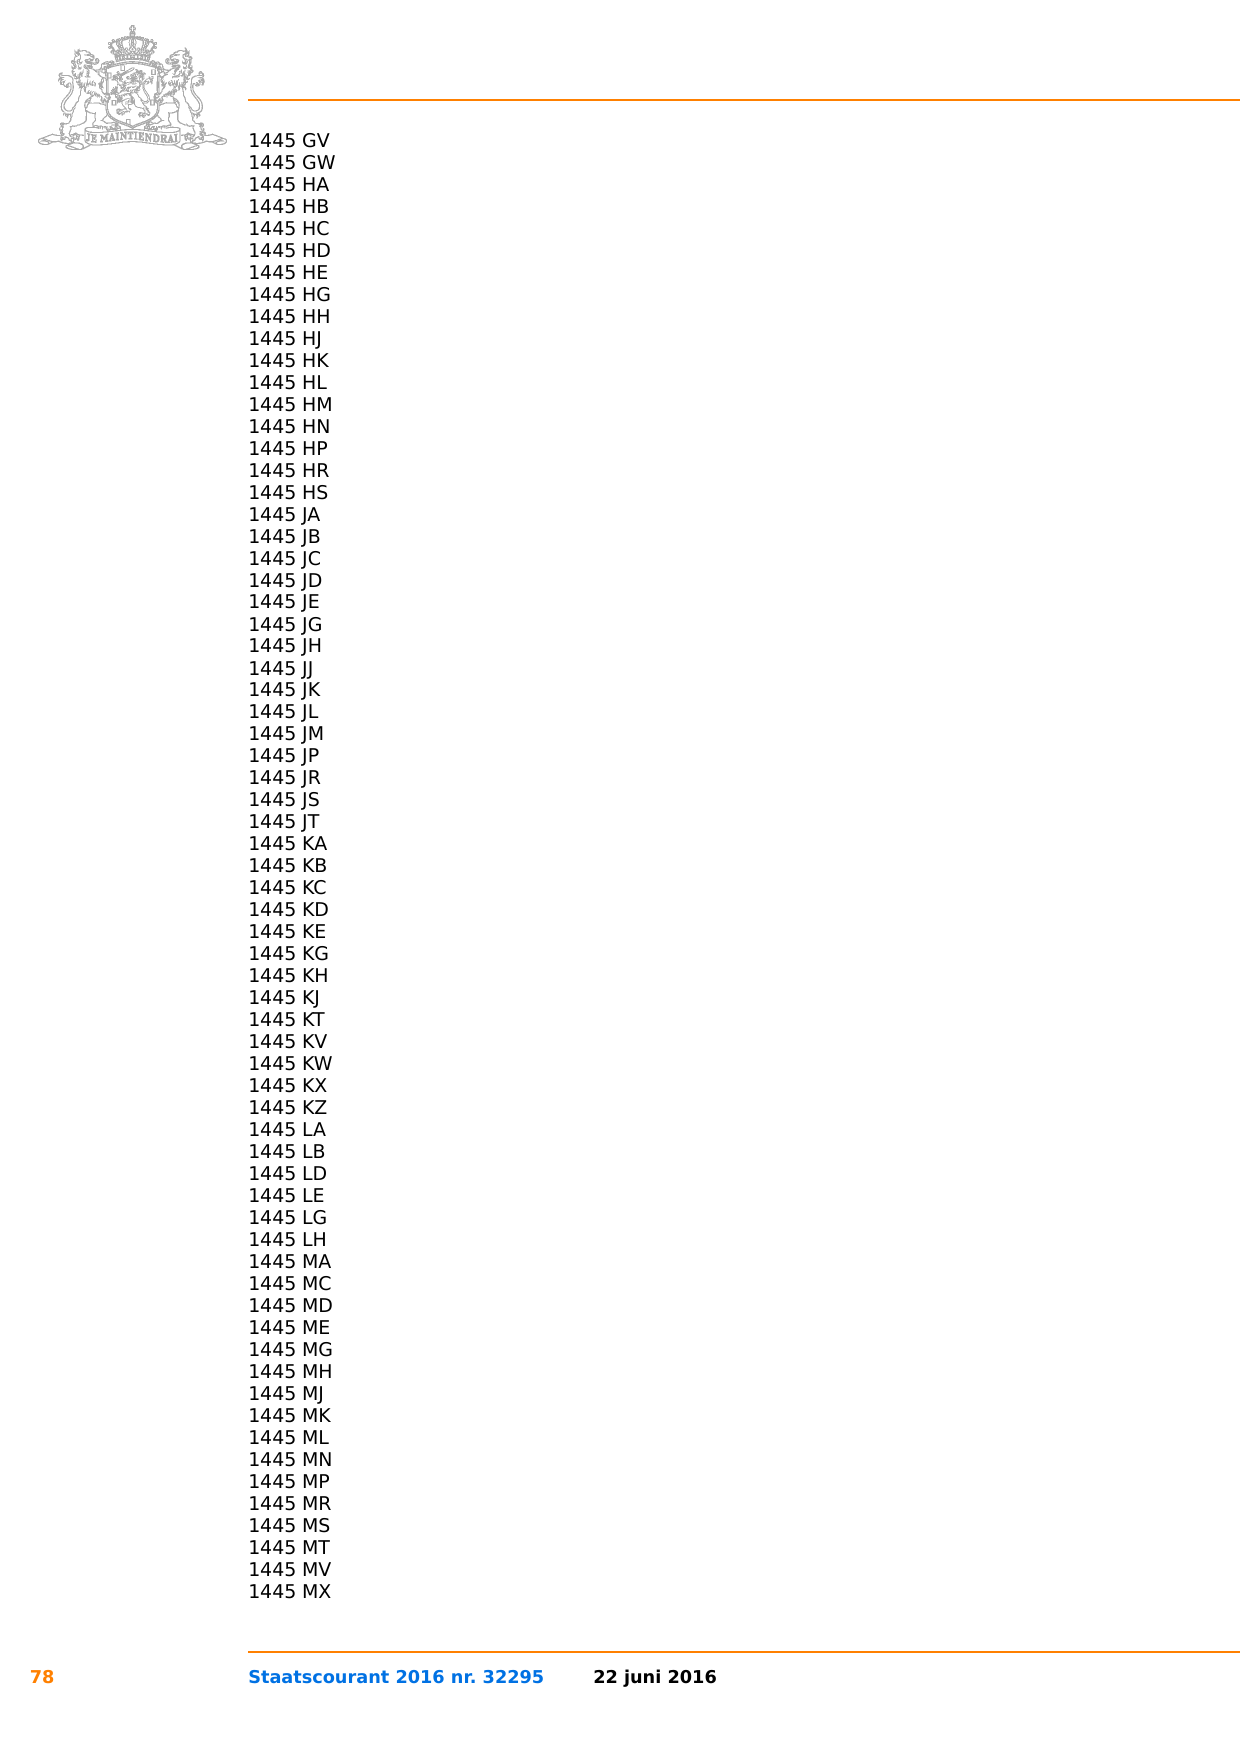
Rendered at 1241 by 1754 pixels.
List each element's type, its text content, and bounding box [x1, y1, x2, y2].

text 1445 JD [248, 569, 1163, 591]
text 1445 LG [248, 1207, 1163, 1229]
text 1445 HE [248, 262, 1163, 284]
text 1445 MP [248, 1471, 1163, 1493]
text 1445 HH [248, 306, 1163, 328]
text 1445 JM [248, 723, 1163, 745]
text 1445 MN [248, 1449, 1163, 1471]
text 1445 MG [248, 1339, 1163, 1361]
text 1445 KZ [248, 1097, 1163, 1119]
text 1445 JC [248, 547, 1163, 569]
text 1445 JG [248, 613, 1163, 635]
text 1445 JS [248, 789, 1163, 811]
text 1445 KG [248, 943, 1163, 965]
text 1445 HC [248, 218, 1163, 240]
text 1445 HB [248, 196, 1163, 218]
text 1445 MH [248, 1361, 1163, 1383]
text 1445 ME [248, 1317, 1163, 1339]
text 1445 KA [248, 833, 1163, 855]
text 1445 JE [248, 591, 1163, 613]
text 1445 HA [248, 174, 1163, 196]
text 1445 KT [248, 1009, 1163, 1031]
text 1445 MV [248, 1558, 1163, 1581]
text 1445 JL [248, 701, 1163, 723]
text 1445 MK [248, 1405, 1163, 1427]
text 1445 JT [248, 811, 1163, 833]
text 1445 JK [248, 679, 1163, 701]
text 1445 KE [248, 921, 1163, 943]
text 1445 MD [248, 1295, 1163, 1317]
text 1445 MS [248, 1514, 1163, 1537]
text 1445 JJ [248, 657, 1163, 679]
text 1445 KB [248, 855, 1163, 877]
text 1445 MR [248, 1493, 1163, 1514]
text 1445 HL [248, 372, 1163, 394]
text 1445 JH [248, 635, 1163, 657]
text 1445 MA [248, 1251, 1163, 1273]
text 1445 HP [248, 438, 1163, 459]
text 1445 HN [248, 416, 1163, 438]
text 1445 HM [248, 394, 1163, 416]
text 1445 LA [248, 1119, 1163, 1141]
text 1445 GV [248, 130, 1163, 152]
text 1445 LB [248, 1141, 1163, 1163]
text 1445 HJ [248, 328, 1163, 350]
text 1445 JR [248, 767, 1163, 789]
text 1445 JB [248, 526, 1163, 547]
text 1445 KC [248, 877, 1163, 899]
picture [38, 25, 227, 150]
text 1445 JA [248, 503, 1163, 526]
text 1445 HG [248, 284, 1163, 306]
text 1445 MT [248, 1537, 1163, 1558]
text 1445 HD [248, 240, 1163, 262]
text 1445 ML [248, 1427, 1163, 1449]
text 1445 KH [248, 965, 1163, 987]
text 1445 KW [248, 1053, 1163, 1075]
text 1445 LH [248, 1229, 1163, 1251]
text 1445 JP [248, 745, 1163, 767]
text 1445 KX [248, 1075, 1163, 1097]
text 1445 LD [248, 1163, 1163, 1185]
text 1445 MJ [248, 1383, 1163, 1405]
text 1445 KV [248, 1031, 1163, 1053]
text 1445 KD [248, 899, 1163, 921]
text 1445 MC [248, 1273, 1163, 1295]
text 1445 GW [248, 152, 1163, 174]
text 1445 KJ [248, 987, 1163, 1009]
text 1445 HS [248, 482, 1163, 503]
text 1445 LE [248, 1185, 1163, 1207]
text 1445 HK [248, 350, 1163, 372]
text 1445 HR [248, 459, 1163, 482]
text 1445 MX [248, 1581, 1163, 1602]
